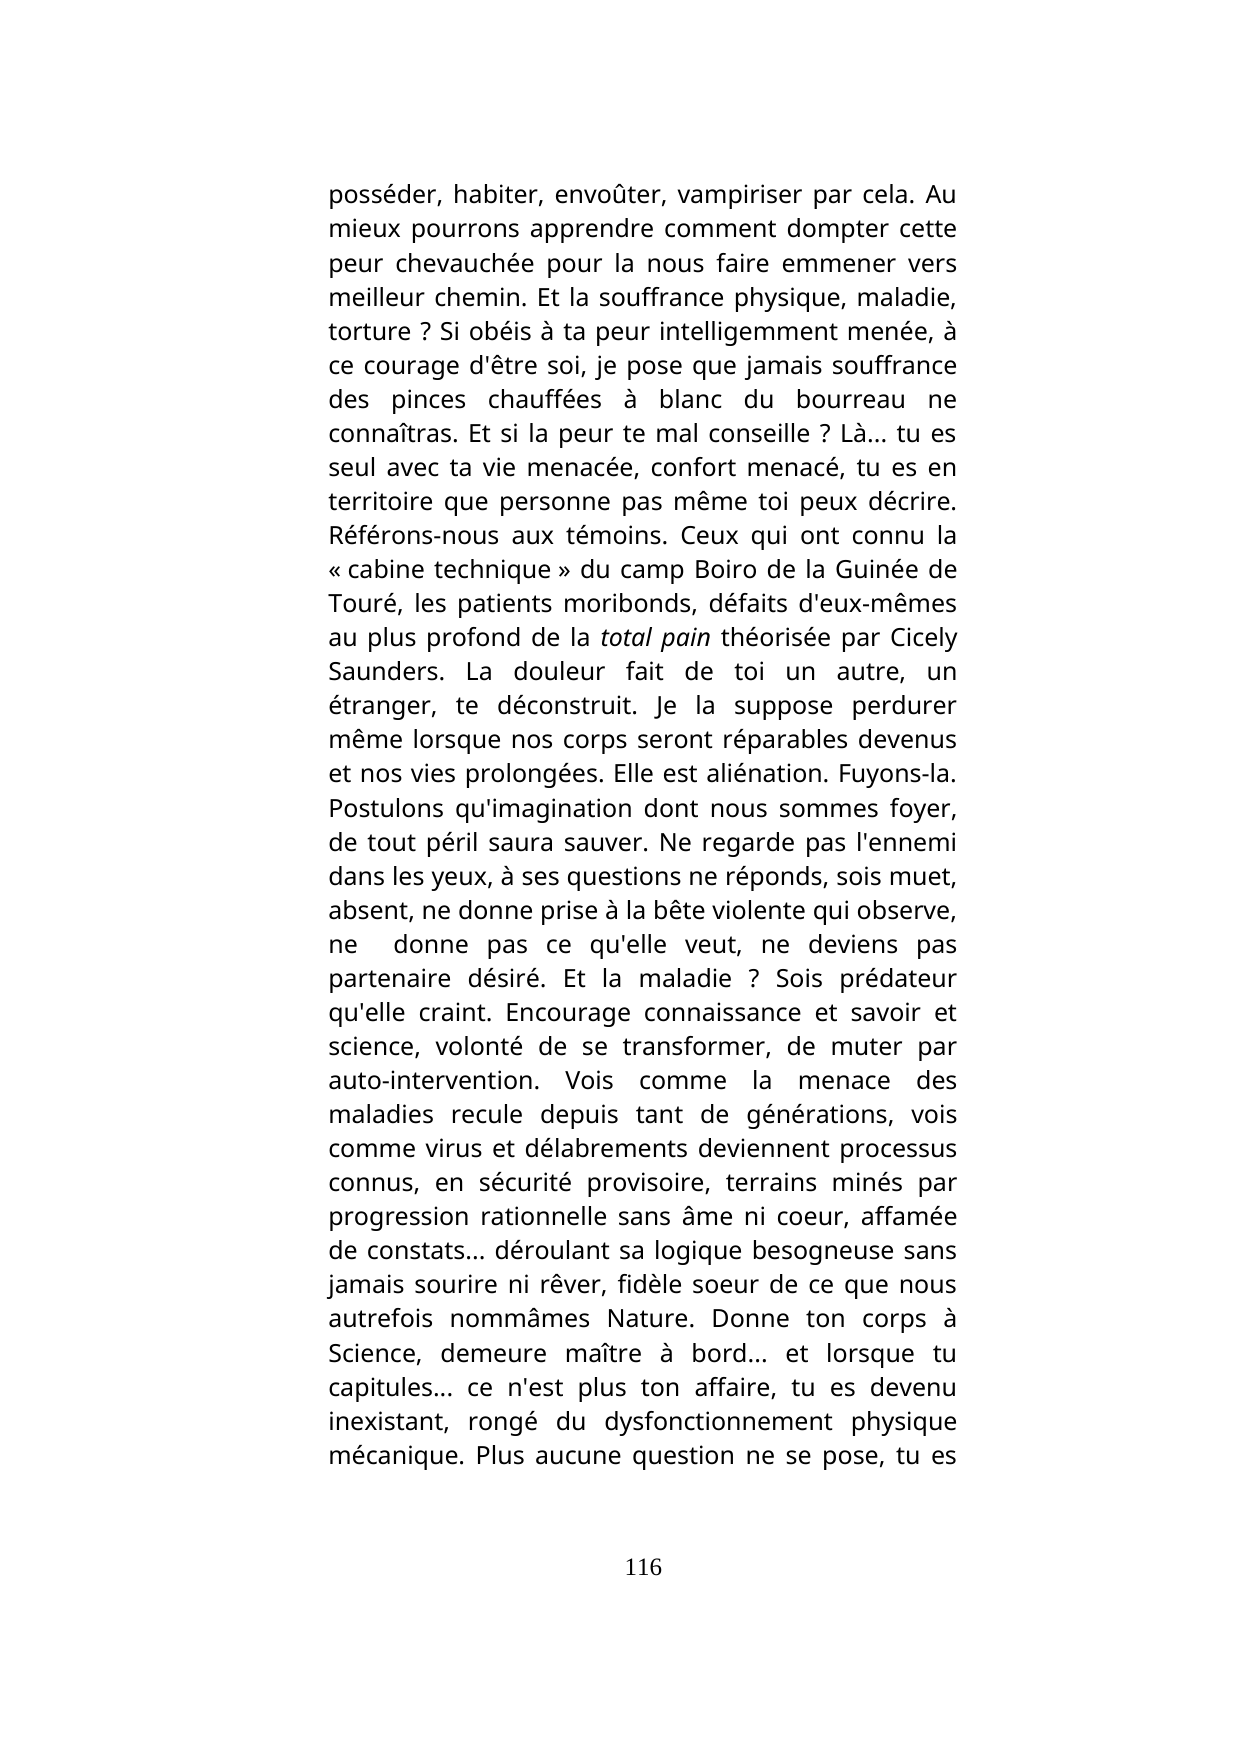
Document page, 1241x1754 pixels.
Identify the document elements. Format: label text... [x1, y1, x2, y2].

text posséder, habiter, envoûter, vampiriser par cela. Au mieux pourrons apprendre comment dompter cette peur chevauchée pour la nous faire emmener vers meilleur chemin. Et la souffrance physique, maladie, torture ? Si obéis à ta peur intelligemment menée, à ce courage d'être soi, je pose que jamais souffrance des pinces chauffées à blanc du bourreau ne connaîtras. Et si la peur te mal conseille ? Là... tu es seul avec ta vie menacée, confort menacé, tu es en territoire que personne pas même toi peux décrire. Référons-nous aux témoins. Ceux qui ont connu la « cabine technique » du camp Boiro de la Guinée de Touré, les patients moribonds, défaits d'eux-mêmes au plus profond de la total pain théorisée par Cicely Saunders. La douleur fait de toi un autre, un étranger, te déconstruit. Je la suppose perdurer même lorsque nos corps seront réparables devenus et nos vies prolongées. Elle est aliénation. Fuyons-la. Postulons qu'imagination dont nous sommes foyer, de tout péril saura sauver. Ne regarde pas l'ennemi dans les yeux, à ses questions ne réponds, sois muet, absent, ne donne prise à la bête violente qui observe, ne donne pas ce qu'elle veut, ne deviens pas partenaire désiré. Et la maladie ? Sois prédateur qu'elle craint. Encourage connaissance et savoir et science, volonté de se transformer, de muter par auto-intervention. Vois comme la menace des maladies recule depuis tant de générations, vois comme virus et délabrements deviennent processus connus, en sécurité provisoire, terrains minés par progression rationnelle sans âme ni coeur, affamée de constats... déroulant sa logique besogneuse sans jamais sourire ni rêver, fidèle soeur de ce que nous autrefois nommâmes Nature. Donne ton corps à Science, demeure maître à bord... et lorsque tu capitules... ce n'est plus ton affaire, tu es devenu inexistant, rongé du dysfonctionnement physique mécanique. Plus aucune question ne se pose, tu es [328, 177, 958, 1471]
